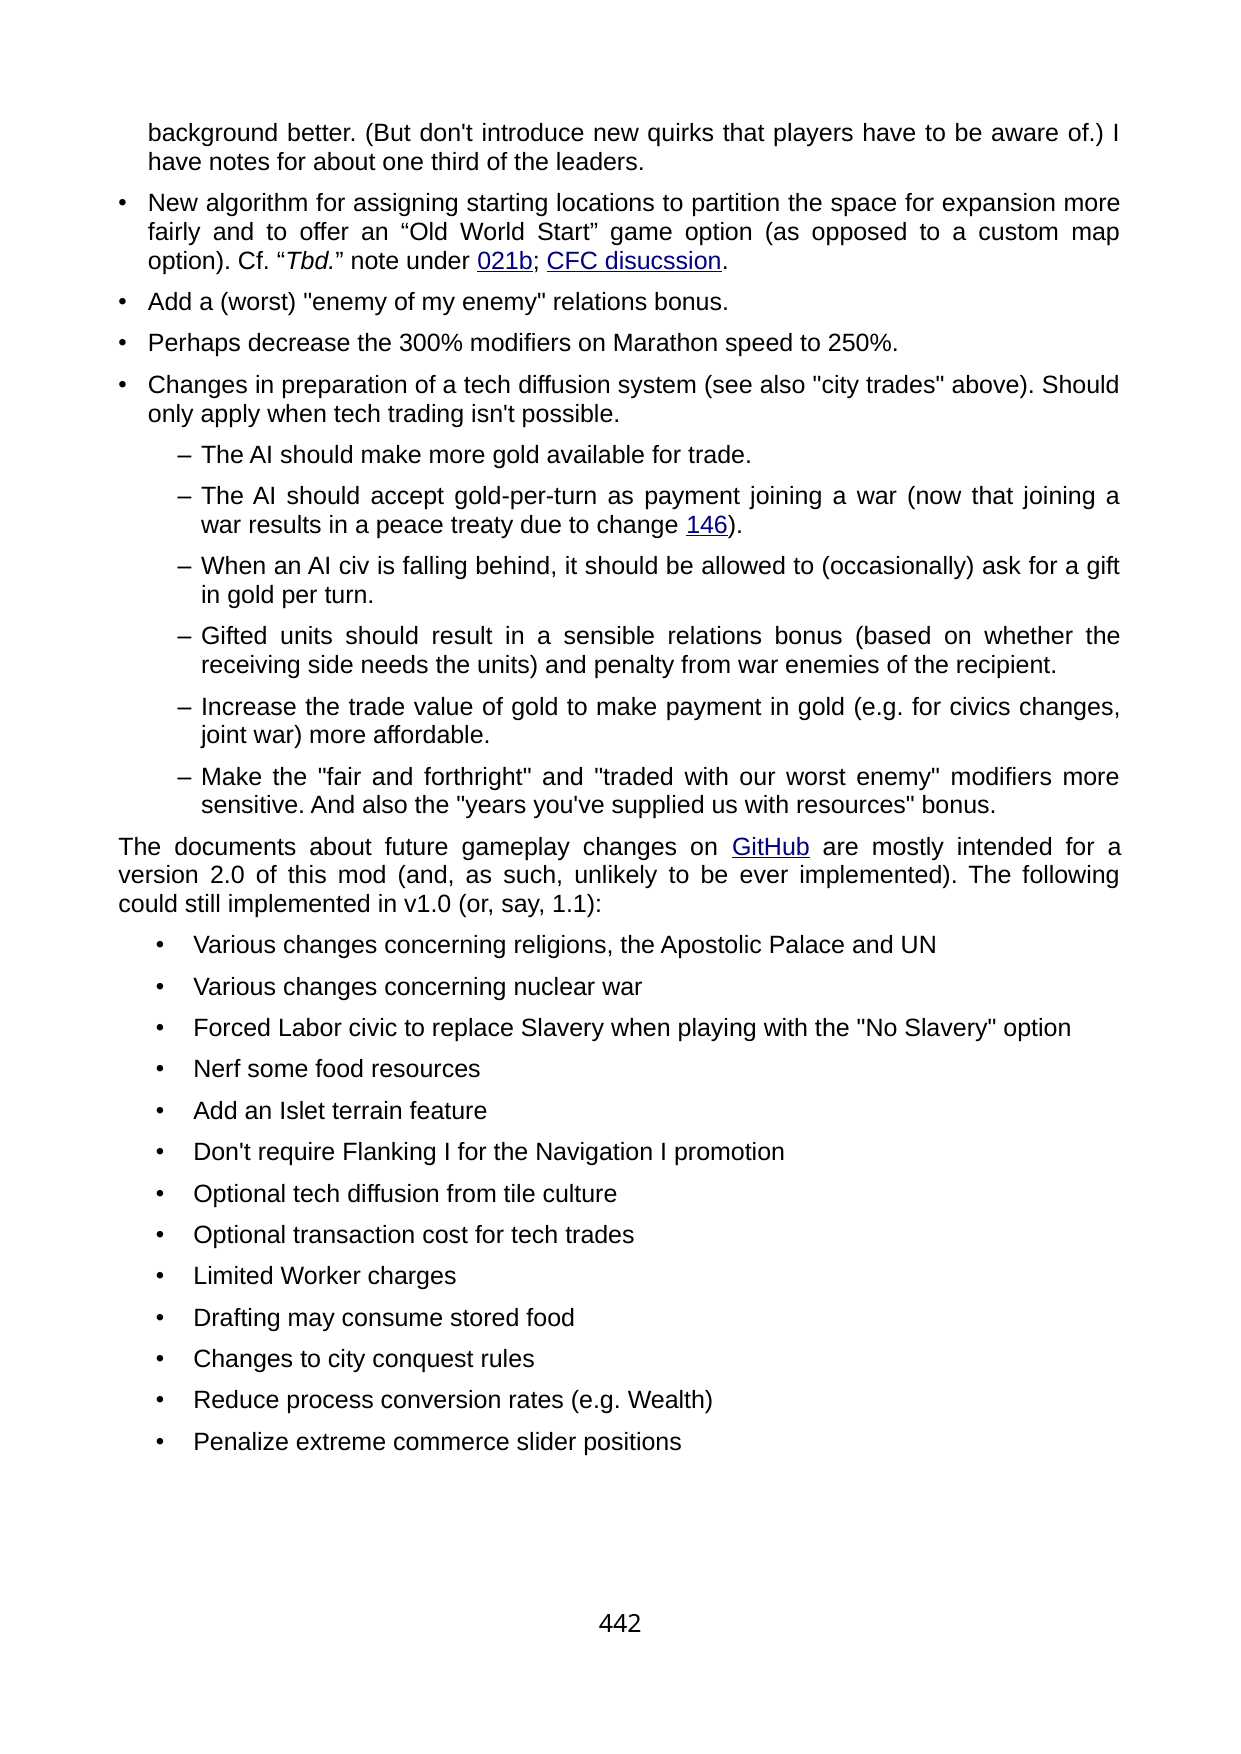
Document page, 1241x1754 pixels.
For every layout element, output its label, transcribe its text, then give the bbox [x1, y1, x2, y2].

list Gifted units should result in a sensible relations bonus (based on whether the receiving side needs the units) and penalty from war enemies of the recipient. [177, 621, 1122, 679]
list Don't require Flanking I for the Navigation I promotion [156, 1137, 1122, 1166]
list When an AI civ is falling behind, it should be allowed to (occasionally) ask for a gift in gold per turn. [177, 551, 1122, 609]
list Increase the trade value of gold to make payment in gold (e.g. for civics changes, joint war) more affordable. [177, 691, 1122, 749]
list Optional tech diffusion from tile culture [156, 1178, 1122, 1207]
list Make the "fair and forthright" and "traded with our worst enemy" modifiers more sensitive. And also the "years you've supplied us with resources" bonus. [177, 762, 1122, 819]
list Perhaps decrease the 300% modifiers on Marathon speed to 250%. [118, 328, 1122, 357]
list Changes in preparation of a tech diffusion system (see also "city trades" above). Should only apply when tech trading isn't possible. [118, 370, 1122, 427]
list Optional transaction cost for tech trades [156, 1220, 1122, 1249]
list Forced Labor civic to replace Slavery when playing with the "No Slavery" option [156, 1013, 1122, 1042]
list The AI should make more gold available for trade. [177, 440, 1122, 469]
list background better. (But don't introduce new quirks that players have to be aware of.) I have notes for about one third of the leaders. [118, 118, 1122, 176]
list Changes to city conquest rules [156, 1344, 1122, 1373]
list Various changes concerning nuclear war [156, 972, 1122, 1001]
list Add a (worst) "enemy of my enemy" relations bonus. [118, 287, 1122, 316]
list Limited Worker charges [156, 1261, 1122, 1290]
list Drafting may consume stored food [156, 1303, 1122, 1331]
list The AI should accept gold-per-turn as payment joining a war (now that joining a war results in a peace treaty due to change 146). [177, 481, 1122, 539]
list Various changes concerning religions, the Apostolic Palace and UN [156, 930, 1122, 959]
list Penalize extreme commerce slider positions [156, 1427, 1122, 1456]
list Nerf some food resources [156, 1054, 1122, 1083]
list Reduce process conversion rates (e.g. Wealth) [156, 1385, 1122, 1414]
text The documents about future gameplay changes on GitHub are mostly intended for a version 2.0 of this mod (and, as such, unlikely to be ever implemented). The following could still implemented in v1.0 (or, say, 1.1): [118, 832, 1122, 918]
list Add an Islet terrain feature [156, 1096, 1122, 1125]
list New algorithm for assigning starting locations to partition the space for expansion more fairly and to offer an “Old World Start” game option (as opposed to a custom map option). Cf. “Tbd.” note under 021b; CFC disucssion. [118, 188, 1122, 274]
